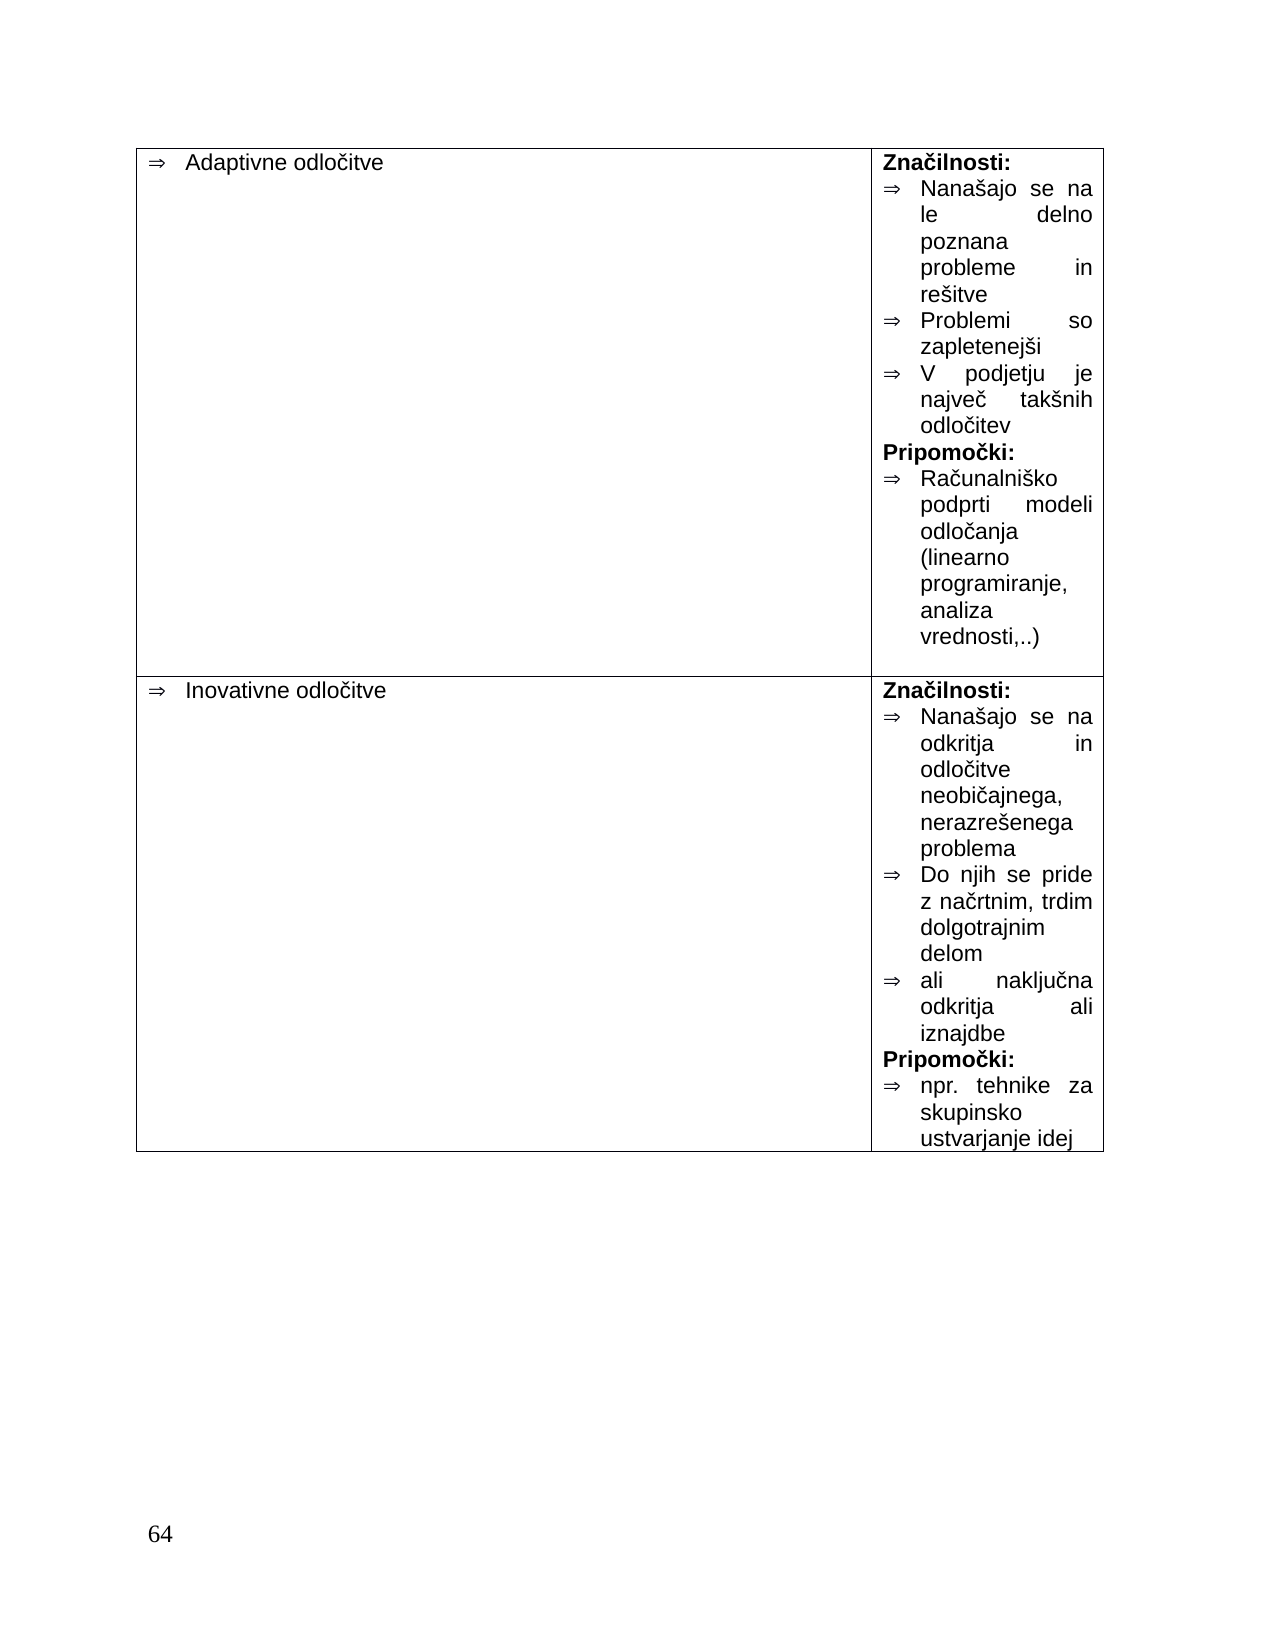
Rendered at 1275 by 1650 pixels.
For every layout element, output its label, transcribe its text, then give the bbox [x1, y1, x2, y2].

table_cell Inovativne odločitve [137, 677, 871, 1151]
table_cell Adaptivne odločitve [137, 149, 871, 676]
table_cell Značilnosti: Nanašajo se na odkritja in odločitve neobičajnega, nerazrešenega problema Do njih se pride z načrtnim, trdim dolgotrajnim delom ali naključna odkritja ali iznajdbe Pripomočki: npr. tehnike za skupinsko ustvarjanje idej [872, 677, 1103, 1151]
table_cell Značilnosti: Nanašajo se na le delno poznana probleme in rešitve Problemi so zapletenejši V podjetju je največ takšnih odločitev Pripomočki: Računalniško podprti modeli odločanja (linearno programiranje, analiza vrednosti,..) [872, 149, 1103, 676]
